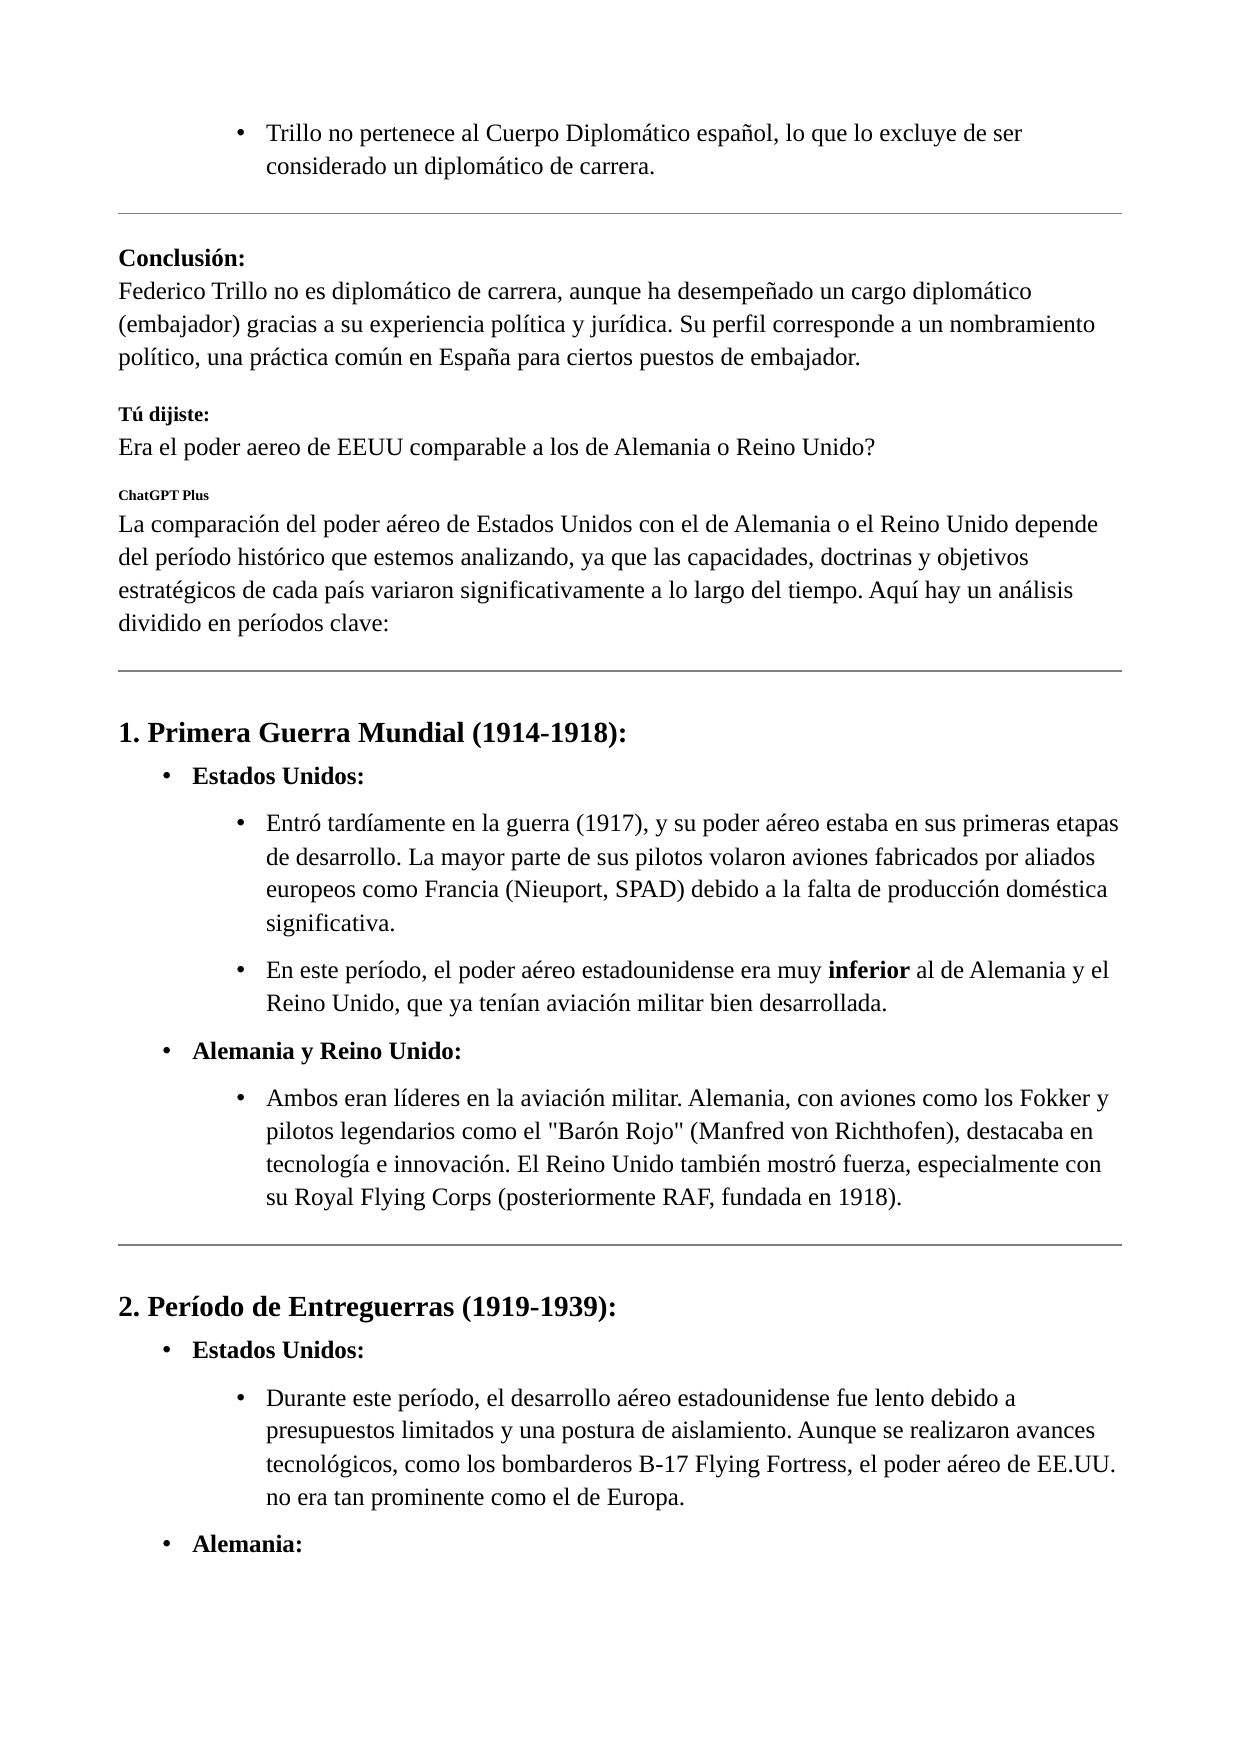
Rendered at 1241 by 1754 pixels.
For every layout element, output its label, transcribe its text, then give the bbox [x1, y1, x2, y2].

list Ambos eran líderes en la aviación militar. Alemania, con aviones como los Fokker y pilotos legendarios como el "Barón Rojo" (Manfred von Richthofen), destacaba en tecnología e innovación. El Reino Unido también mostró fuerza, especialmente con su Royal Flying Corps (posteriormente RAF, fundada en 1918). [236, 1083, 1122, 1211]
list Trillo no pertenece al Cuerpo Diplomático español, lo que lo excluye de ser considerado un diplomático de carrera. [236, 118, 1122, 180]
subtitle ChatGPT Plus [118, 486, 1122, 503]
text La comparación del poder aéreo de Estados Unidos con el de Alemania o el Reino Unido depende del período histórico que estemos analizando, ya que las capacidades, doctrinas y objetivos estratégicos de cada país variaron significativamente a lo largo del tiempo. Aquí hay un análisis dividido en períodos clave: [118, 509, 1122, 637]
list En este período, el poder aéreo estadounidense era muy inferior al de Alemania y el Reino Unido, que ya tenían aviación militar bien desarrollada. [236, 955, 1122, 1017]
subtitle 1. Primera Guerra Mundial (1914-1918): [118, 715, 1122, 748]
list Durante este período, el desarrollo aéreo estadounidense fue lento debido a presupuestos limitados y una postura de aislamiento. Aunque se realizaron avances tecnológicos, como los bombarderos B-17 Flying Fortress, el poder aéreo de EE.UU. no era tan prominente como el de Europa. [236, 1383, 1122, 1510]
list Entró tardíamente en la guerra (1917), y su poder aéreo estaba en sus primeras etapas de desarrollo. La mayor parte de sus pilotos volaron aviones fabricados por aliados europeos como Francia (Nieuport, SPAD) debido a la falta de producción doméstica significativa. [236, 808, 1122, 936]
text Era el poder aereo de EEUU comparable a los de Alemania o Reino Unido? [118, 432, 1122, 461]
list Alemania: [162, 1529, 1122, 1558]
list Estados Unidos: [162, 1335, 1122, 1364]
subtitle 2. Período de Entreguerras (1919-1939): [118, 1289, 1122, 1322]
subtitle Tú dijiste: [118, 402, 1122, 426]
list Estados Unidos: [162, 761, 1122, 790]
text Conclusión: Federico Trillo no es diplomático de carrera, aunque ha desempeñado un cargo diplomático (embajador) gracias a su experiencia política y jurídica. Su perfil corresponde a un nombramiento político, una práctica común en España para ciertos puestos de embajador. [118, 243, 1122, 371]
list Alemania y Reino Unido: [162, 1036, 1122, 1064]
